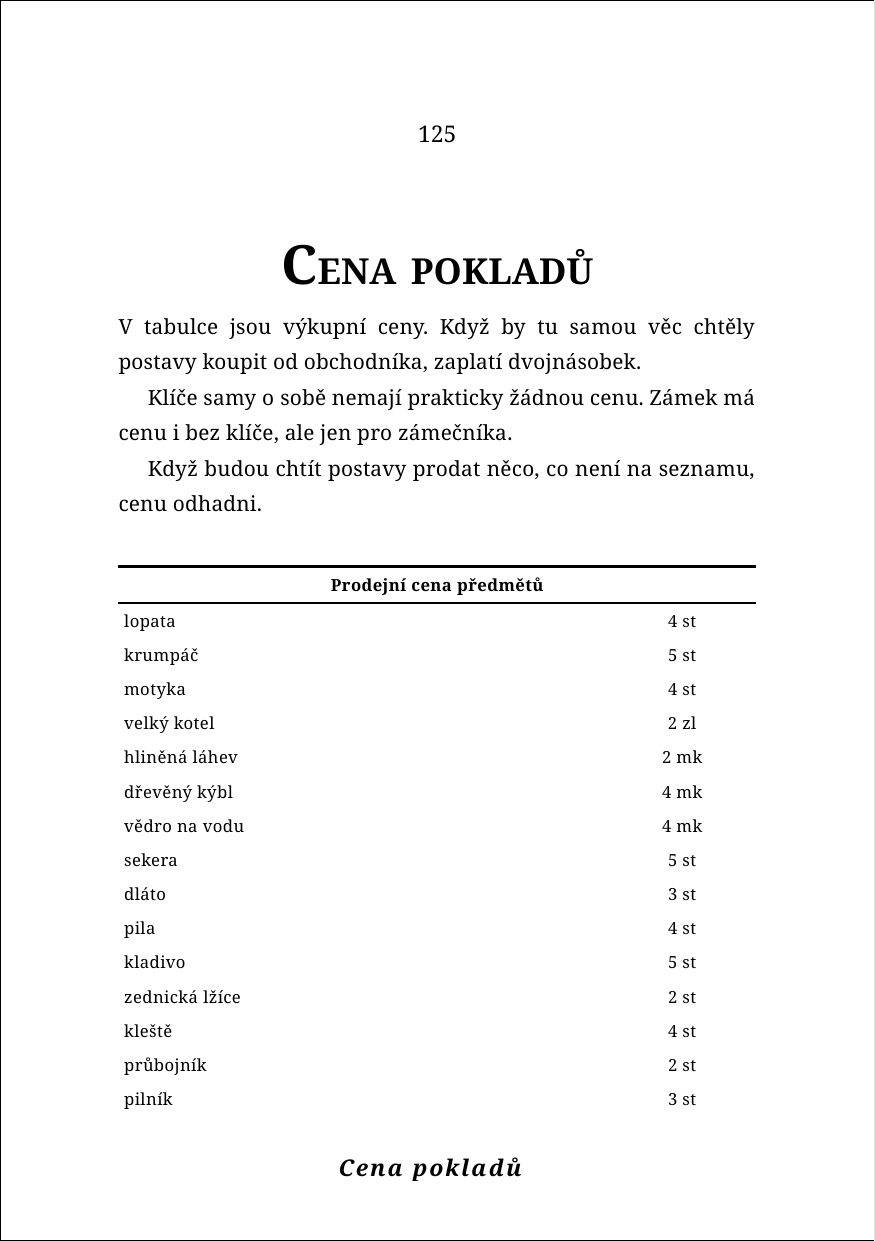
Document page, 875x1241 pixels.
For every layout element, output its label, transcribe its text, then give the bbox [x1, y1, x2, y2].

table_cell dřevěný kýbl [118, 775, 608, 809]
table_cell 4 mk [608, 775, 756, 809]
table_cell hliněná láhev [118, 740, 608, 774]
table_cell 5 st [608, 945, 756, 979]
table_cell 5 st [608, 843, 756, 877]
table_cell 4 st [608, 911, 756, 945]
table_cell 4 mk [608, 809, 756, 843]
table_cell motyka [118, 672, 608, 706]
table_cell 4 st [608, 604, 756, 638]
table_cell dláto [118, 877, 608, 911]
table_cell sekera [118, 843, 608, 877]
table_cell pila [118, 911, 608, 945]
table_cell 3 st [608, 1082, 756, 1116]
table_cell 2 st [608, 980, 756, 1014]
table_cell lopata [118, 604, 608, 638]
table_cell 2 mk [608, 740, 756, 774]
table_cell kladivo [118, 945, 608, 979]
table_cell 2 st [608, 1048, 756, 1082]
table_cell 3 st [608, 877, 756, 911]
table_cell zednická lžíce [118, 980, 608, 1014]
table_cell kleště [118, 1014, 608, 1048]
table_cell pilník [118, 1082, 608, 1116]
table_cell průbojník [118, 1048, 608, 1082]
text V tabulce jsou výkupní ceny. Když by tu samou věc chtěly postavy koupit od obchodníka, zaplatí dvojnásobek. Klíče samy o⁠ sobě nemají prakticky žádnou cenu. Zámek má cenu i bez klíče, ale jen pro zámečníka. Když budou chtít postavy prodat něco, co není na seznamu, cenu odhadni. [118, 312, 756, 518]
table_cell 4 st [608, 672, 756, 706]
table_cell 2 zl [608, 706, 756, 740]
table_cell 5 st [608, 638, 756, 672]
table_cell vědro na vodu [118, 809, 608, 843]
table_cell velký kotel [118, 706, 608, 740]
subtitle Cena pokladů [118, 226, 756, 300]
table_cell krumpáč [118, 638, 608, 672]
table_cell 4 st [608, 1014, 756, 1048]
table_header Prodejní cena předmětů [118, 568, 756, 602]
